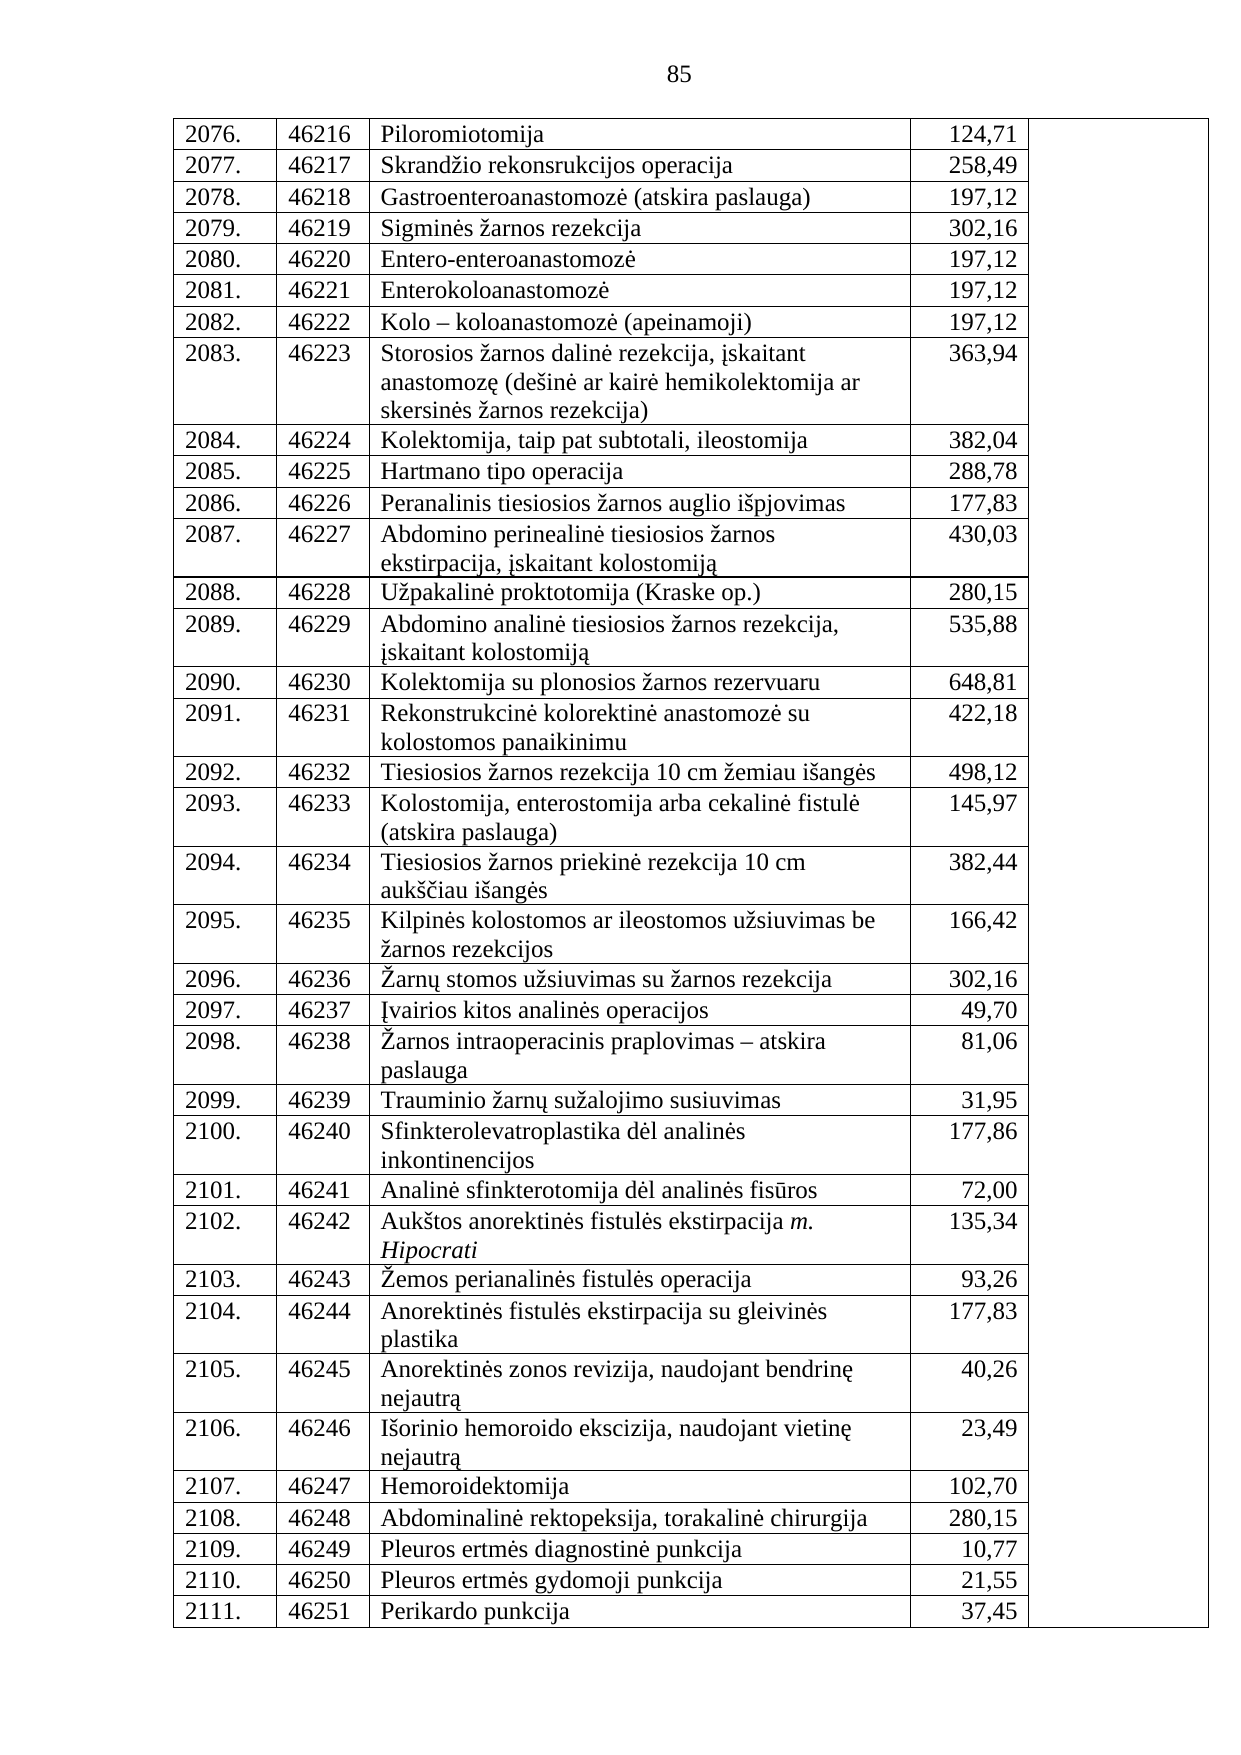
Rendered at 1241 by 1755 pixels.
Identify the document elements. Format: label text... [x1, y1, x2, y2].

table_cell 2105. [174, 1354, 276, 1412]
table_cell [1209, 243, 1222, 274]
table_cell 2092. [174, 757, 276, 787]
table_cell Perikardo punkcija [370, 1596, 910, 1627]
table_cell [1209, 576, 1222, 608]
table_cell Piloromiotomija [370, 119, 910, 149]
table_cell 302,16 [911, 964, 1028, 994]
table_cell 2082. [174, 307, 276, 337]
table_cell 2079. [174, 213, 276, 243]
table_cell 93,26 [911, 1265, 1028, 1295]
table_cell 46225 [277, 456, 369, 487]
table_cell 46240 [277, 1116, 369, 1174]
table_cell Abdomino perinealinė tiesiosios žarnos ekstirpacija, įskaitant kolostomiją [370, 519, 910, 576]
table_cell 2080. [174, 244, 276, 274]
table_cell 72,00 [911, 1175, 1028, 1205]
table_cell 422,18 [911, 699, 1028, 756]
table_cell 2104. [174, 1296, 276, 1353]
table_cell Kolo – koloanastomozė (apeinamoji) [370, 307, 910, 337]
table_cell [1209, 1084, 1222, 1115]
table_cell 46239 [277, 1085, 369, 1115]
table_cell [1209, 1470, 1222, 1502]
table_cell 46222 [277, 307, 369, 337]
table_cell Gastroenteroanastomozė (atskira paslauga) [370, 182, 910, 212]
table_cell Anorektinės fistulės ekstirpacija su gleivinės plastika [370, 1296, 910, 1353]
table_cell 46230 [277, 667, 369, 697]
table_cell [1209, 337, 1222, 424]
table_cell 2091. [174, 699, 276, 756]
table_cell Skrandžio rekonsrukcijos operacija [370, 150, 910, 181]
table_cell Sfinkterolevatroplastika dėl analinės inkontinencijos [370, 1116, 910, 1174]
table_cell Abdomino analinė tiesiosios žarnos rezekcija, įskaitant kolostomiją [370, 609, 910, 666]
table_cell 2078. [174, 182, 276, 212]
table_cell 2111. [174, 1596, 276, 1627]
table_cell Aukštos anorektinės fistulės ekstirpacija m. Hipocrati [370, 1206, 910, 1263]
table_cell 2106. [174, 1413, 276, 1470]
table_cell 10,77 [911, 1534, 1028, 1564]
table_cell 2096. [174, 964, 276, 994]
table_cell 124,71 [911, 119, 1028, 149]
table_cell 46223 [277, 338, 369, 424]
table_cell Žarnos intraoperacinis praplovimas – atskira paslauga [370, 1026, 910, 1084]
table_cell Pleuros ertmės gydomoji punkcija [370, 1565, 910, 1595]
table_cell 46241 [277, 1175, 369, 1205]
table_cell 2077. [174, 150, 276, 181]
table_cell 2083. [174, 338, 276, 424]
table_cell 2100. [174, 1116, 276, 1174]
table_cell 46221 [277, 275, 369, 306]
table_cell Tiesiosios žarnos rezekcija 10 cm žemiau išangės [370, 757, 910, 787]
table_cell 46216 [277, 119, 369, 149]
table_cell Kolostomija, enterostomija arba cekalinė fistulė (atskira paslauga) [370, 788, 910, 846]
table_cell 46229 [277, 609, 369, 666]
table_cell [1209, 212, 1222, 243]
table_cell [1209, 424, 1222, 455]
table_cell 363,94 [911, 338, 1028, 424]
table_cell [1209, 698, 1222, 756]
table_cell [1209, 1533, 1222, 1564]
table_cell 382,44 [911, 847, 1028, 904]
table_cell 81,06 [911, 1026, 1028, 1084]
table_cell 2087. [174, 519, 276, 576]
table_cell 46218 [277, 182, 369, 212]
table_cell [1209, 608, 1222, 666]
table_cell 2081. [174, 275, 276, 306]
table_cell Žemos perianalinės fistulės operacija [370, 1265, 910, 1295]
table_cell Trauminio žarnų sužalojimo susiuvimas [370, 1085, 910, 1115]
table_cell 197,12 [911, 182, 1028, 212]
table_cell [1209, 1115, 1222, 1174]
table_cell 46243 [277, 1265, 369, 1295]
table_cell [1209, 1174, 1222, 1205]
table_cell Rekonstrukcinė kolorektinė anastomozė su kolostomos panaikinimu [370, 699, 910, 756]
table_cell Užpakalinė proktotomija (Kraske op.) [370, 578, 910, 608]
table_cell [1209, 666, 1222, 697]
table_cell 2098. [174, 1026, 276, 1084]
table_cell 2090. [174, 667, 276, 697]
table_cell 46234 [277, 847, 369, 904]
table_cell Kilpinės kolostomos ar ileostomos užsiuvimas be žarnos rezekcijos [370, 905, 910, 963]
table_cell 535,88 [911, 609, 1028, 666]
table_cell 31,95 [911, 1085, 1028, 1115]
table_cell [1209, 1564, 1222, 1595]
table_cell 288,78 [911, 456, 1028, 487]
table_cell 2084. [174, 425, 276, 455]
table_cell 23,49 [911, 1413, 1028, 1470]
table_cell 2094. [174, 847, 276, 904]
table_cell Kolektomija su plonosios žarnos rezervuaru [370, 667, 910, 697]
table_cell 2076. [174, 119, 276, 149]
table_cell [1209, 518, 1222, 576]
table_cell Išorinio hemoroido ekscizija, naudojant vietinę nejautrą [370, 1413, 910, 1470]
table_cell 46245 [277, 1354, 369, 1412]
table_cell 177,86 [911, 1116, 1028, 1174]
table_cell 46228 [277, 578, 369, 608]
table_cell [1209, 787, 1222, 846]
table_cell 46248 [277, 1503, 369, 1533]
table_cell 2108. [174, 1503, 276, 1533]
table_cell 177,83 [911, 488, 1028, 518]
table_cell 46244 [277, 1296, 369, 1353]
table_cell [1209, 1295, 1222, 1353]
table_cell 258,49 [911, 150, 1028, 181]
table_cell Enterokoloanastomozė [370, 275, 910, 306]
table_cell 46232 [277, 757, 369, 787]
table_cell 280,15 [911, 578, 1028, 608]
table_cell Storosios žarnos dalinė rezekcija, įskaitant anastomozę (dešinė ar kairė hemikolektomija ar skersinės žarnos rezekcija) [370, 338, 910, 424]
table_cell Entero-enteroanastomozė [370, 244, 910, 274]
table_cell 2089. [174, 609, 276, 666]
table_cell Kolektomija, taip pat subtotali, ileostomija [370, 425, 910, 455]
table_cell [1209, 904, 1222, 963]
table_cell 46250 [277, 1565, 369, 1595]
table_cell [1209, 1502, 1222, 1533]
table_cell Tiesiosios žarnos priekinė rezekcija 10 cm aukščiau išangės [370, 847, 910, 904]
table_cell [1209, 118, 1222, 149]
table_cell 2099. [174, 1085, 276, 1115]
table_cell 498,12 [911, 757, 1028, 787]
table_cell 46247 [277, 1471, 369, 1502]
table_cell Sigminės žarnos rezekcija [370, 213, 910, 243]
table_cell 46224 [277, 425, 369, 455]
table_cell [1209, 455, 1222, 487]
table_cell 46235 [277, 905, 369, 963]
table_cell Abdominalinė rektopeksija, torakalinė chirurgija [370, 1503, 910, 1533]
table_cell 46236 [277, 964, 369, 994]
table_cell Žarnų stomos užsiuvimas su žarnos rezekcija [370, 964, 910, 994]
table_cell 382,04 [911, 425, 1028, 455]
table_cell [1209, 1205, 1222, 1263]
table_cell 102,70 [911, 1471, 1028, 1502]
table_cell [1209, 756, 1222, 787]
table_cell 197,12 [911, 275, 1028, 306]
table_cell Anorektinės zonos revizija, naudojant bendrinę nejautrą [370, 1354, 910, 1412]
table_cell 280,15 [911, 1503, 1028, 1533]
table_cell 46233 [277, 788, 369, 846]
table_cell 2097. [174, 995, 276, 1025]
table_cell 46226 [277, 488, 369, 518]
table_cell Analinė sfinkterotomija dėl analinės fisūros [370, 1175, 910, 1205]
table_cell 21,55 [911, 1565, 1028, 1595]
table_cell 46237 [277, 995, 369, 1025]
table_cell [1209, 1412, 1222, 1470]
table_cell [1209, 487, 1222, 518]
table_cell 46246 [277, 1413, 369, 1470]
table_cell 46238 [277, 1026, 369, 1084]
table_cell 49,70 [911, 995, 1028, 1025]
table_cell [1209, 1595, 1222, 1627]
table_cell 2095. [174, 905, 276, 963]
table_cell [1209, 1025, 1222, 1084]
table_cell 46227 [277, 519, 369, 576]
table_cell 145,97 [911, 788, 1028, 846]
table_cell 40,26 [911, 1354, 1028, 1412]
table_cell 302,16 [911, 213, 1028, 243]
table_cell 37,45 [911, 1596, 1028, 1627]
table_cell 2086. [174, 488, 276, 518]
table_cell 2110. [174, 1565, 276, 1595]
table_cell 46249 [277, 1534, 369, 1564]
table_cell 46251 [277, 1596, 369, 1627]
table_cell 2085. [174, 456, 276, 487]
table_cell Hemoroidektomija [370, 1471, 910, 1502]
table_cell 2088. [174, 578, 276, 608]
table_cell [1209, 149, 1222, 181]
table_cell 2107. [174, 1471, 276, 1502]
table_cell [1209, 274, 1222, 306]
table_cell 2109. [174, 1534, 276, 1564]
table_cell 46231 [277, 699, 369, 756]
table_cell 135,34 [911, 1206, 1028, 1263]
table_cell 2093. [174, 788, 276, 846]
table_cell 197,12 [911, 244, 1028, 274]
table_cell 2103. [174, 1265, 276, 1295]
table_cell 46220 [277, 244, 369, 274]
table_cell [1209, 994, 1222, 1025]
table_cell Pleuros ertmės diagnostinė punkcija [370, 1534, 910, 1564]
table_cell [1209, 1353, 1222, 1412]
table_cell [1209, 963, 1222, 994]
table_cell 2101. [174, 1175, 276, 1205]
table_cell 197,12 [911, 307, 1028, 337]
table_cell 46217 [277, 150, 369, 181]
table_cell Peranalinis tiesiosios žarnos auglio išpjovimas [370, 488, 910, 518]
table_cell 46242 [277, 1206, 369, 1263]
table_cell [1209, 1264, 1222, 1295]
table_cell 648,81 [911, 667, 1028, 697]
table_cell 430,03 [911, 519, 1028, 576]
table_cell Hartmano tipo operacija [370, 456, 910, 487]
table_cell [1209, 306, 1222, 337]
table_cell [1029, 119, 1208, 1627]
table_cell 2102. [174, 1206, 276, 1263]
table_cell 177,83 [911, 1296, 1028, 1353]
table_cell [1209, 181, 1222, 212]
table_cell [1209, 846, 1222, 904]
table_cell 46219 [277, 213, 369, 243]
table_cell 166,42 [911, 905, 1028, 963]
table_cell Įvairios kitos analinės operacijos [370, 995, 910, 1025]
